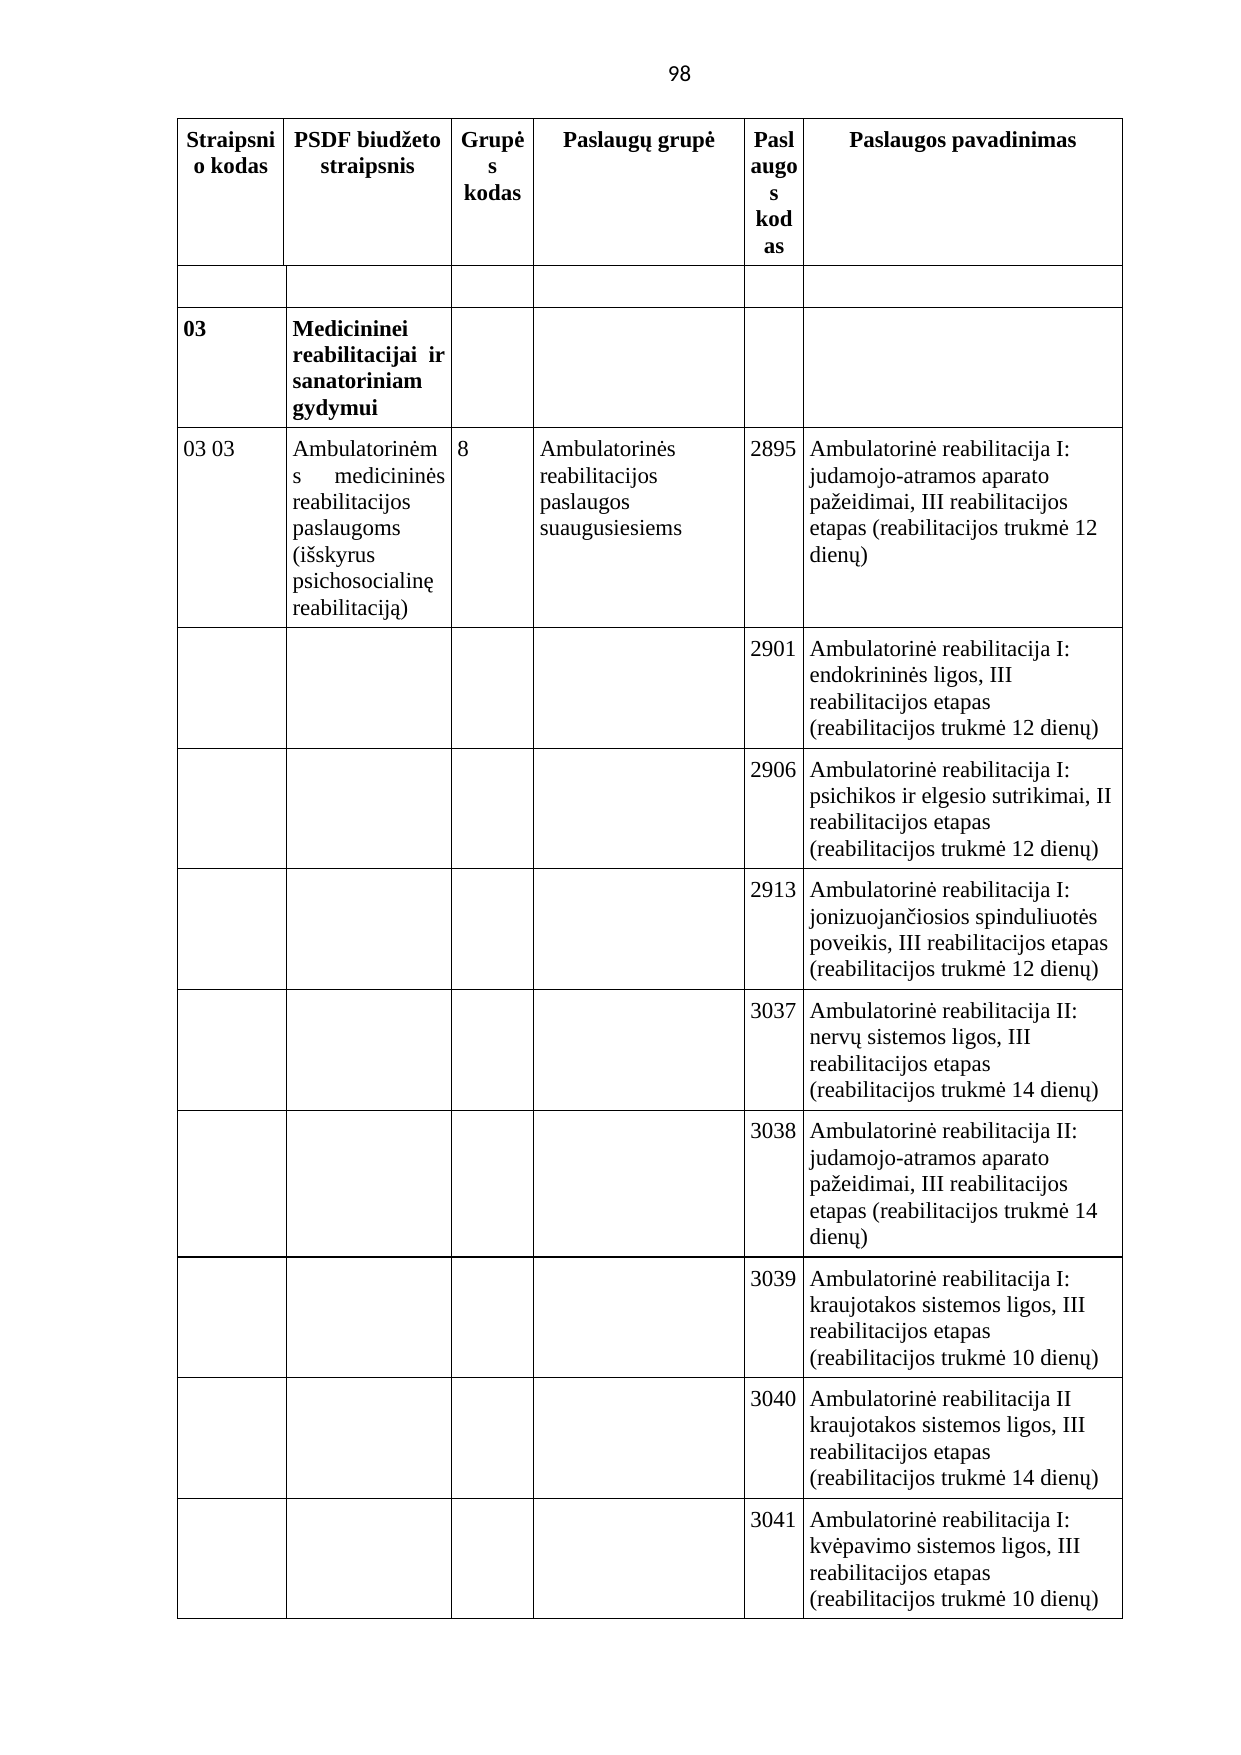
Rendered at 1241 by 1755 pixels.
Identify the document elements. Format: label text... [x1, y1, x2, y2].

table_cell Ambulatorinė reabilitacija I: endokrininės ligos, III reabilitacijos etapas (reabilitacijos trukmė 12 dienų) [804, 628, 1122, 748]
table_cell [534, 1499, 744, 1618]
table_cell 3039 [745, 1258, 803, 1377]
table_cell [287, 1258, 451, 1377]
table_header Straipsnio kodas [178, 119, 283, 265]
table_cell [745, 266, 803, 307]
table_cell [452, 1499, 533, 1618]
table_header Grupės kodas [452, 119, 533, 265]
table_cell 3038 [745, 1111, 803, 1256]
table_cell Ambulatorinėms medicininės reabilitacijos paslaugoms (išskyrus psichosocialinę reabilitaciją) [287, 428, 451, 627]
table_cell 8 [452, 428, 533, 627]
table_cell [178, 266, 286, 307]
table_cell [287, 869, 451, 989]
table_cell Ambulatorinė reabilitacija I: jonizuojančiosios spinduliuotės poveikis, III reabilitacijos etapas (reabilitacijos trukmė 12 dienų) [804, 869, 1122, 989]
table_cell [534, 869, 744, 989]
table_cell [452, 308, 533, 427]
table_cell [287, 628, 451, 748]
table_cell [178, 1111, 286, 1256]
table_cell [804, 266, 1122, 307]
table_header PSDF biudžeto straipsnis [284, 119, 451, 265]
table_cell [178, 1499, 286, 1618]
table_cell [452, 1111, 533, 1256]
table_cell 3041 [745, 1499, 803, 1618]
table_cell Ambulatorinė reabilitacija I: judamojo-atramos aparato pažeidimai, III reabilitacijos etapas (reabilitacijos trukmė 12 dienų) [804, 428, 1122, 627]
table_cell Ambulatorinė reabilitacija I: kvėpavimo sistemos ligos, III reabilitacijos etapas (reabilitacijos trukmė 10 dienų) [804, 1499, 1122, 1618]
table_cell [287, 1378, 451, 1498]
table_cell [534, 628, 744, 748]
table_cell [287, 749, 451, 868]
table_cell Ambulatorinė reabilitacija II kraujotakos sistemos ligos, III reabilitacijos etapas (reabilitacijos trukmė 14 dienų) [804, 1378, 1122, 1498]
table_cell [287, 1111, 451, 1256]
table_header Paslaugų grupė [534, 119, 744, 265]
table_cell [452, 1258, 533, 1377]
table_cell Ambulatorinė reabilitacija II: nervų sistemos ligos, III reabilitacijos etapas (reabilitacijos trukmė 14 dienų) [804, 990, 1122, 1109]
table_cell Medicininei reabilitacijai ir sanatoriniam gydymui [287, 308, 451, 427]
table_cell [452, 749, 533, 868]
table_header Paslaugos pavadinimas [804, 119, 1122, 265]
table_cell [534, 266, 744, 307]
table_cell 3040 [745, 1378, 803, 1498]
table_cell Ambulatorinė reabilitacija II: judamojo-atramos aparato pažeidimai, III reabilitacijos etapas (reabilitacijos trukmė 14 dienų) [804, 1111, 1122, 1256]
table_cell [178, 1258, 286, 1377]
table_header Paslaugos kodas [745, 119, 803, 265]
table_cell [534, 990, 744, 1109]
table_cell [178, 869, 286, 989]
table_cell [534, 1258, 744, 1377]
table_cell Ambulatorinės reabilitacijos paslaugos suaugusiesiems [534, 428, 744, 627]
table_cell [745, 308, 803, 427]
table_cell [287, 1499, 451, 1618]
table_cell [452, 628, 533, 748]
table_cell [178, 749, 286, 868]
table_cell Ambulatorinė reabilitacija I: psichikos ir elgesio sutrikimai, II reabilitacijos etapas (reabilitacijos trukmė 12 dienų) [804, 749, 1122, 868]
table_cell 2913 [745, 869, 803, 989]
table_cell 2895 [745, 428, 803, 627]
table_cell [534, 1378, 744, 1498]
table_cell [178, 1378, 286, 1498]
table_cell [534, 1111, 744, 1256]
table_cell [534, 749, 744, 868]
table_cell [178, 990, 286, 1109]
table_cell 2906 [745, 749, 803, 868]
table_cell [534, 308, 744, 427]
table_cell [452, 869, 533, 989]
table_cell [452, 990, 533, 1109]
table_cell 03 [178, 308, 286, 427]
table_cell [804, 308, 1122, 427]
table_cell [287, 266, 451, 307]
table_cell 3037 [745, 990, 803, 1109]
table_cell 2901 [745, 628, 803, 748]
table_cell [452, 1378, 533, 1498]
table_cell [452, 266, 533, 307]
table_cell 03 03 [178, 428, 286, 627]
table_cell Ambulatorinė reabilitacija I: kraujotakos sistemos ligos, III reabilitacijos etapas (reabilitacijos trukmė 10 dienų) [804, 1258, 1122, 1377]
table_cell [287, 990, 451, 1109]
table_cell [178, 628, 286, 748]
